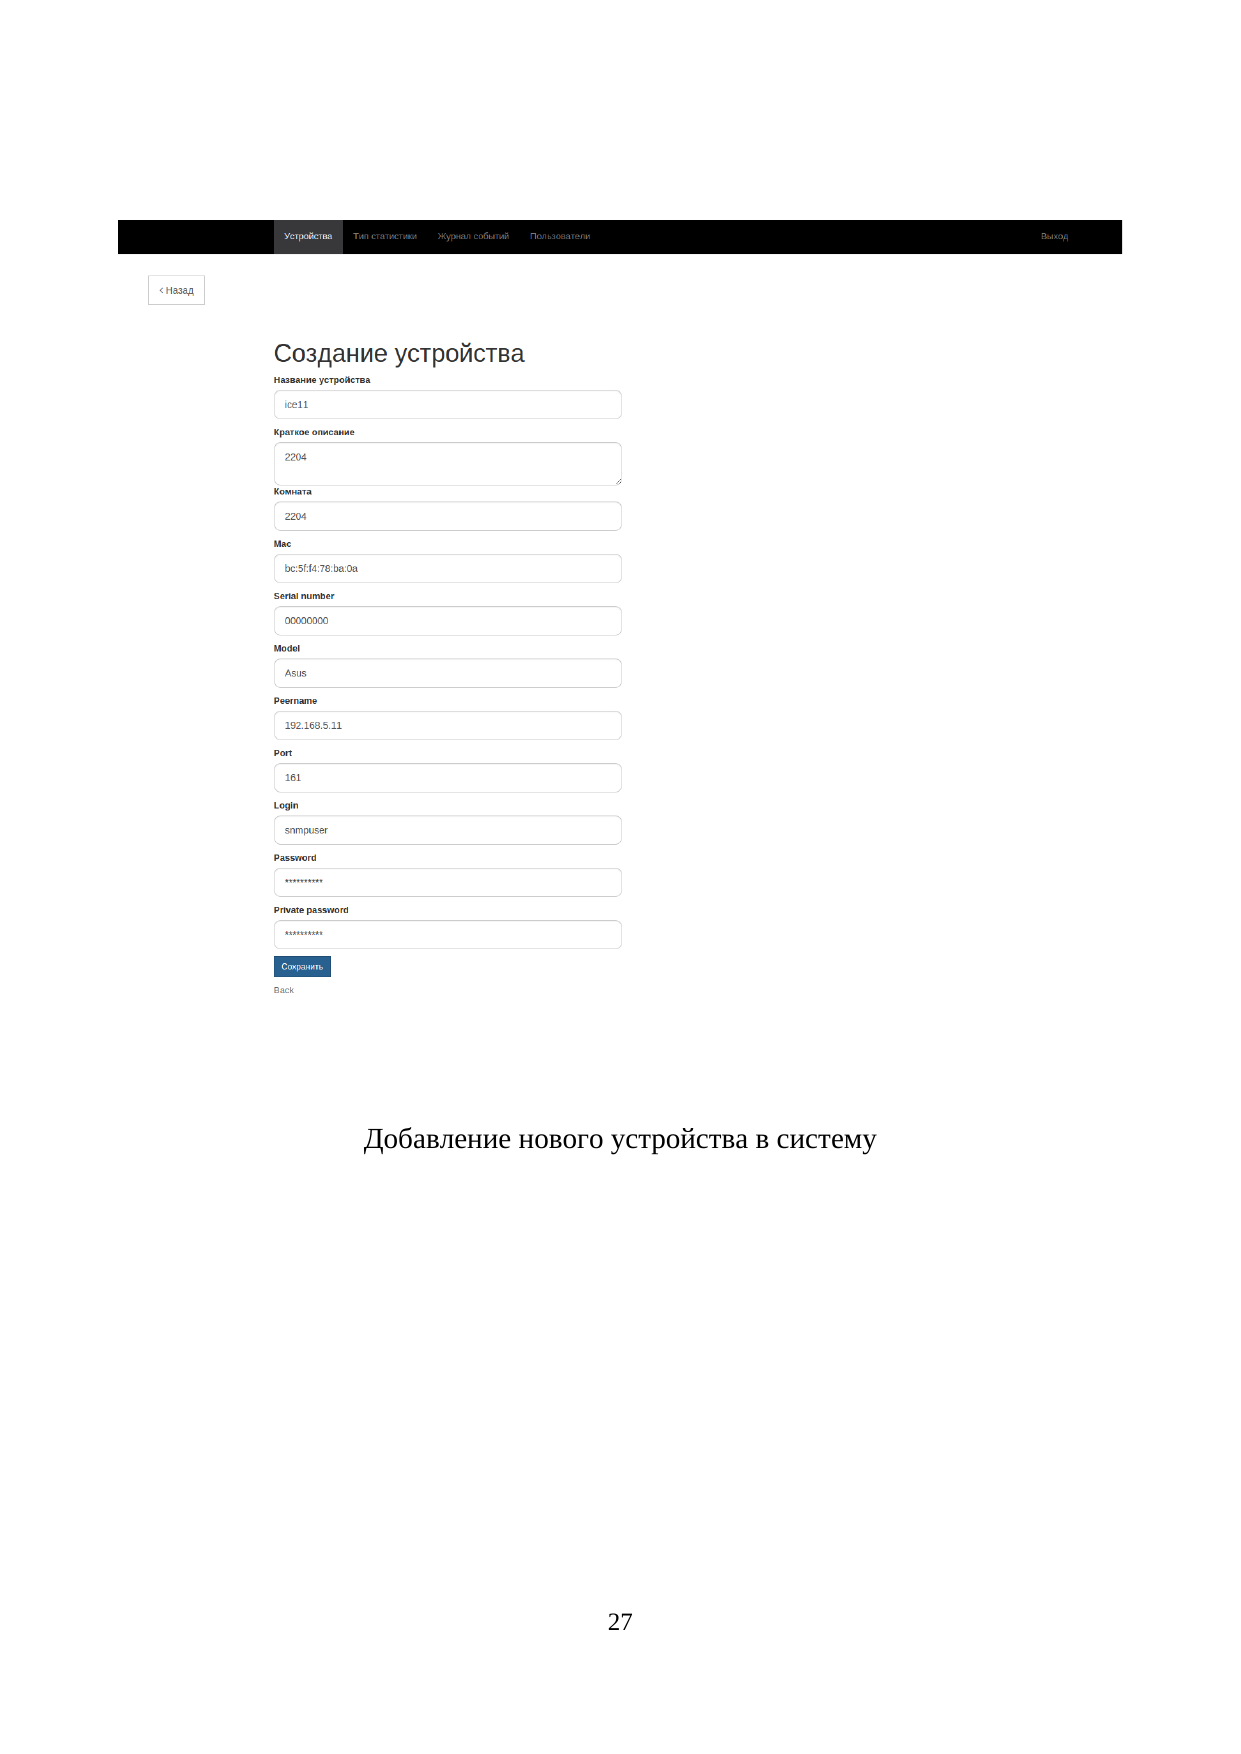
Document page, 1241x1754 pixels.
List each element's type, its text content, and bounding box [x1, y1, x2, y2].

text Добавление нового устройства в систему [118, 1121, 1122, 1155]
picture [118, 218, 1123, 1055]
